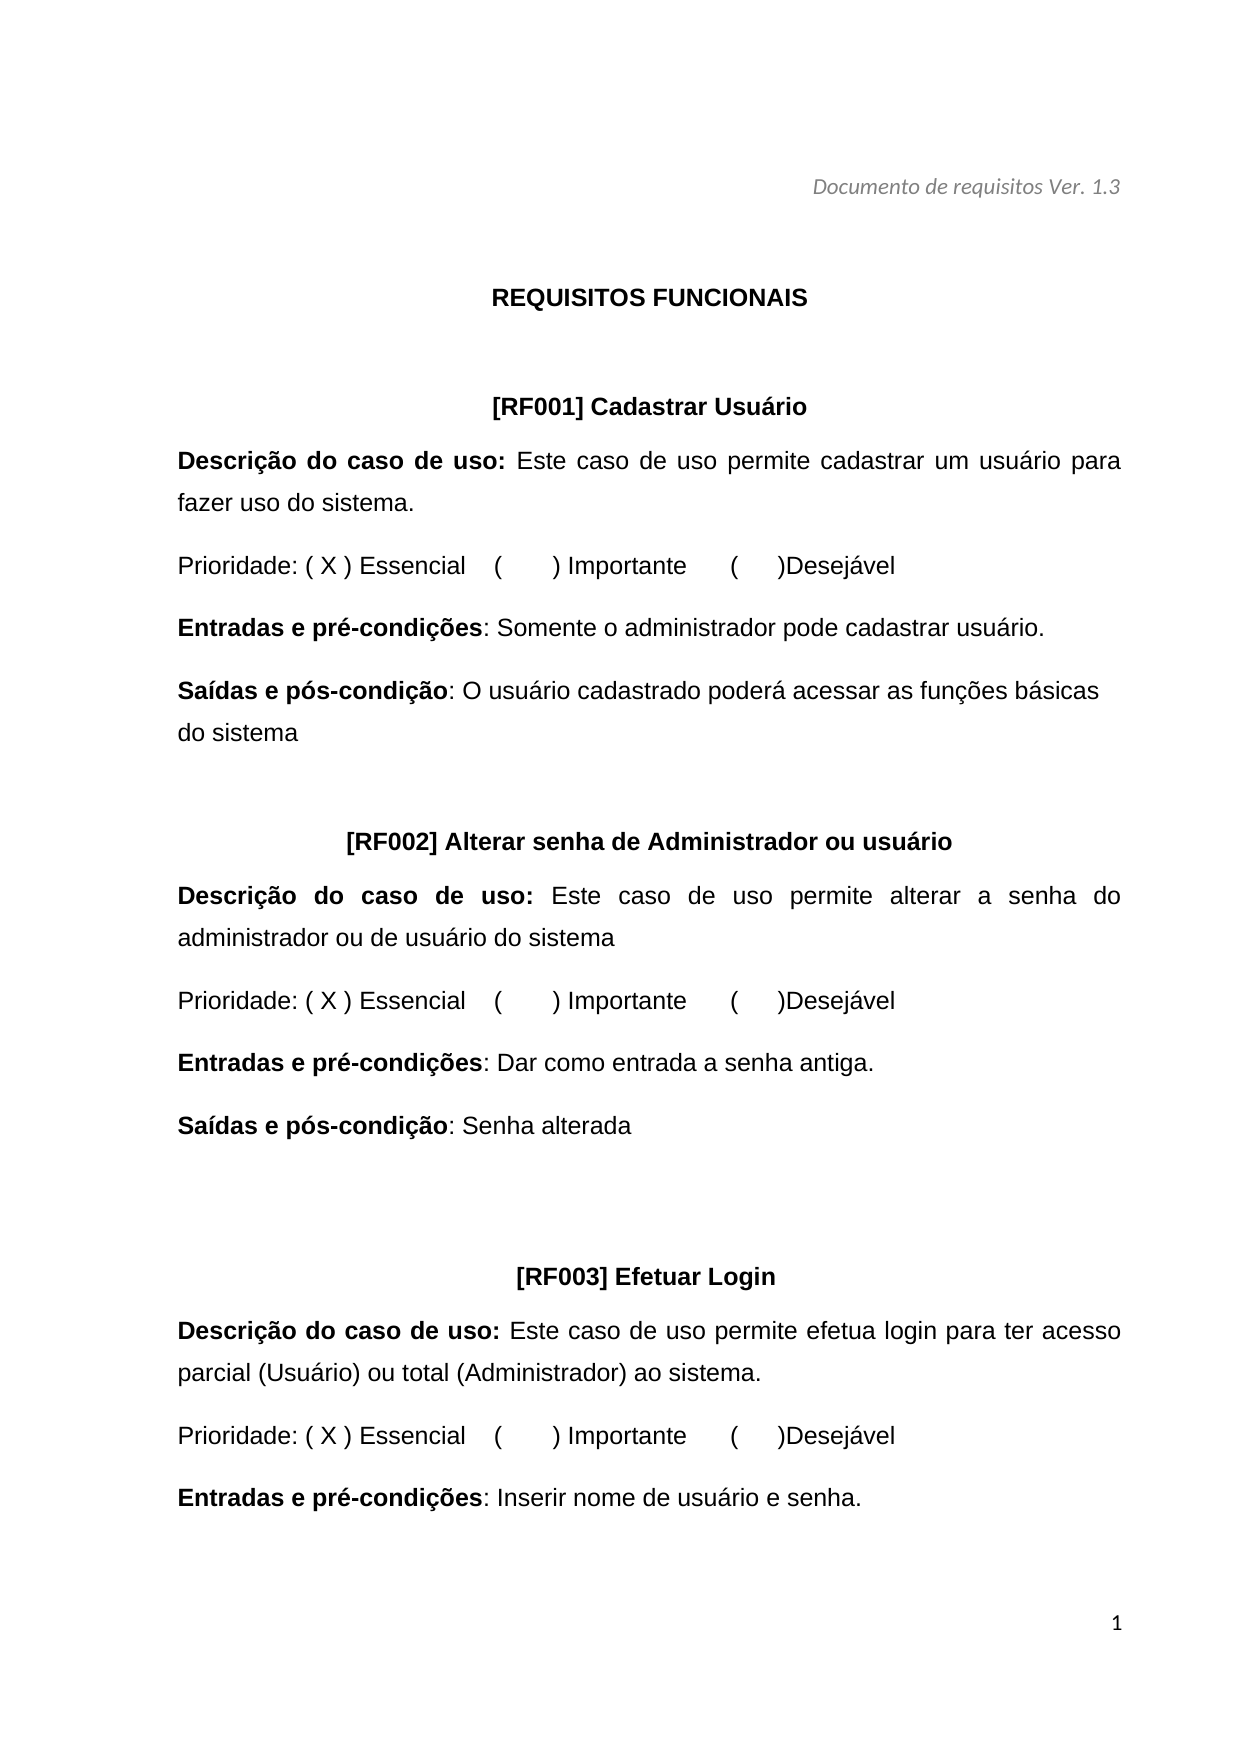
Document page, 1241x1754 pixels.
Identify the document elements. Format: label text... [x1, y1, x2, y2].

text Descrição do caso de uso: Este caso de uso permite efetua login para ter acesso parcial (Usuário) ou total (Administrador) ao sistema. [177, 1317, 1122, 1387]
text [RF003] Efetuar Login [177, 1263, 1122, 1291]
text Entradas e pré-condições: Dar como entrada a senha antiga. [177, 1049, 1122, 1077]
text Entradas e pré-condições: Somente o administrador pode cadastrar usuário. [177, 614, 1122, 642]
text Prioridade: ( X ) Essencial ( ) Importante ( )Desejável [177, 1422, 1122, 1449]
text REQUISITOS FUNCIONAIS [177, 284, 1122, 312]
text Saídas e pós-condição: O usuário cadastrado poderá acessar as funções básicas do sistema [177, 677, 1122, 747]
text Entradas e pré-condições: Inserir nome de usuário e senha. [177, 1484, 1122, 1512]
text Saídas e pós-condição: Senha alterada [177, 1112, 1122, 1140]
text [RF002] Alterar senha de Administrador ou usuário [177, 828, 1122, 856]
text [RF001] Cadastrar Usuário [177, 393, 1122, 421]
text Descrição do caso de uso: Este caso de uso permite cadastrar um usuário para fazer uso do sistema. [177, 447, 1122, 517]
text Prioridade: ( X ) Essencial ( ) Importante ( )Desejável [177, 987, 1122, 1014]
text Prioridade: ( X ) Essencial ( ) Importante ( )Desejável [177, 552, 1122, 579]
text Descrição do caso de uso: Este caso de uso permite alterar a senha do administrador ou de usuário do sistema [177, 882, 1122, 952]
